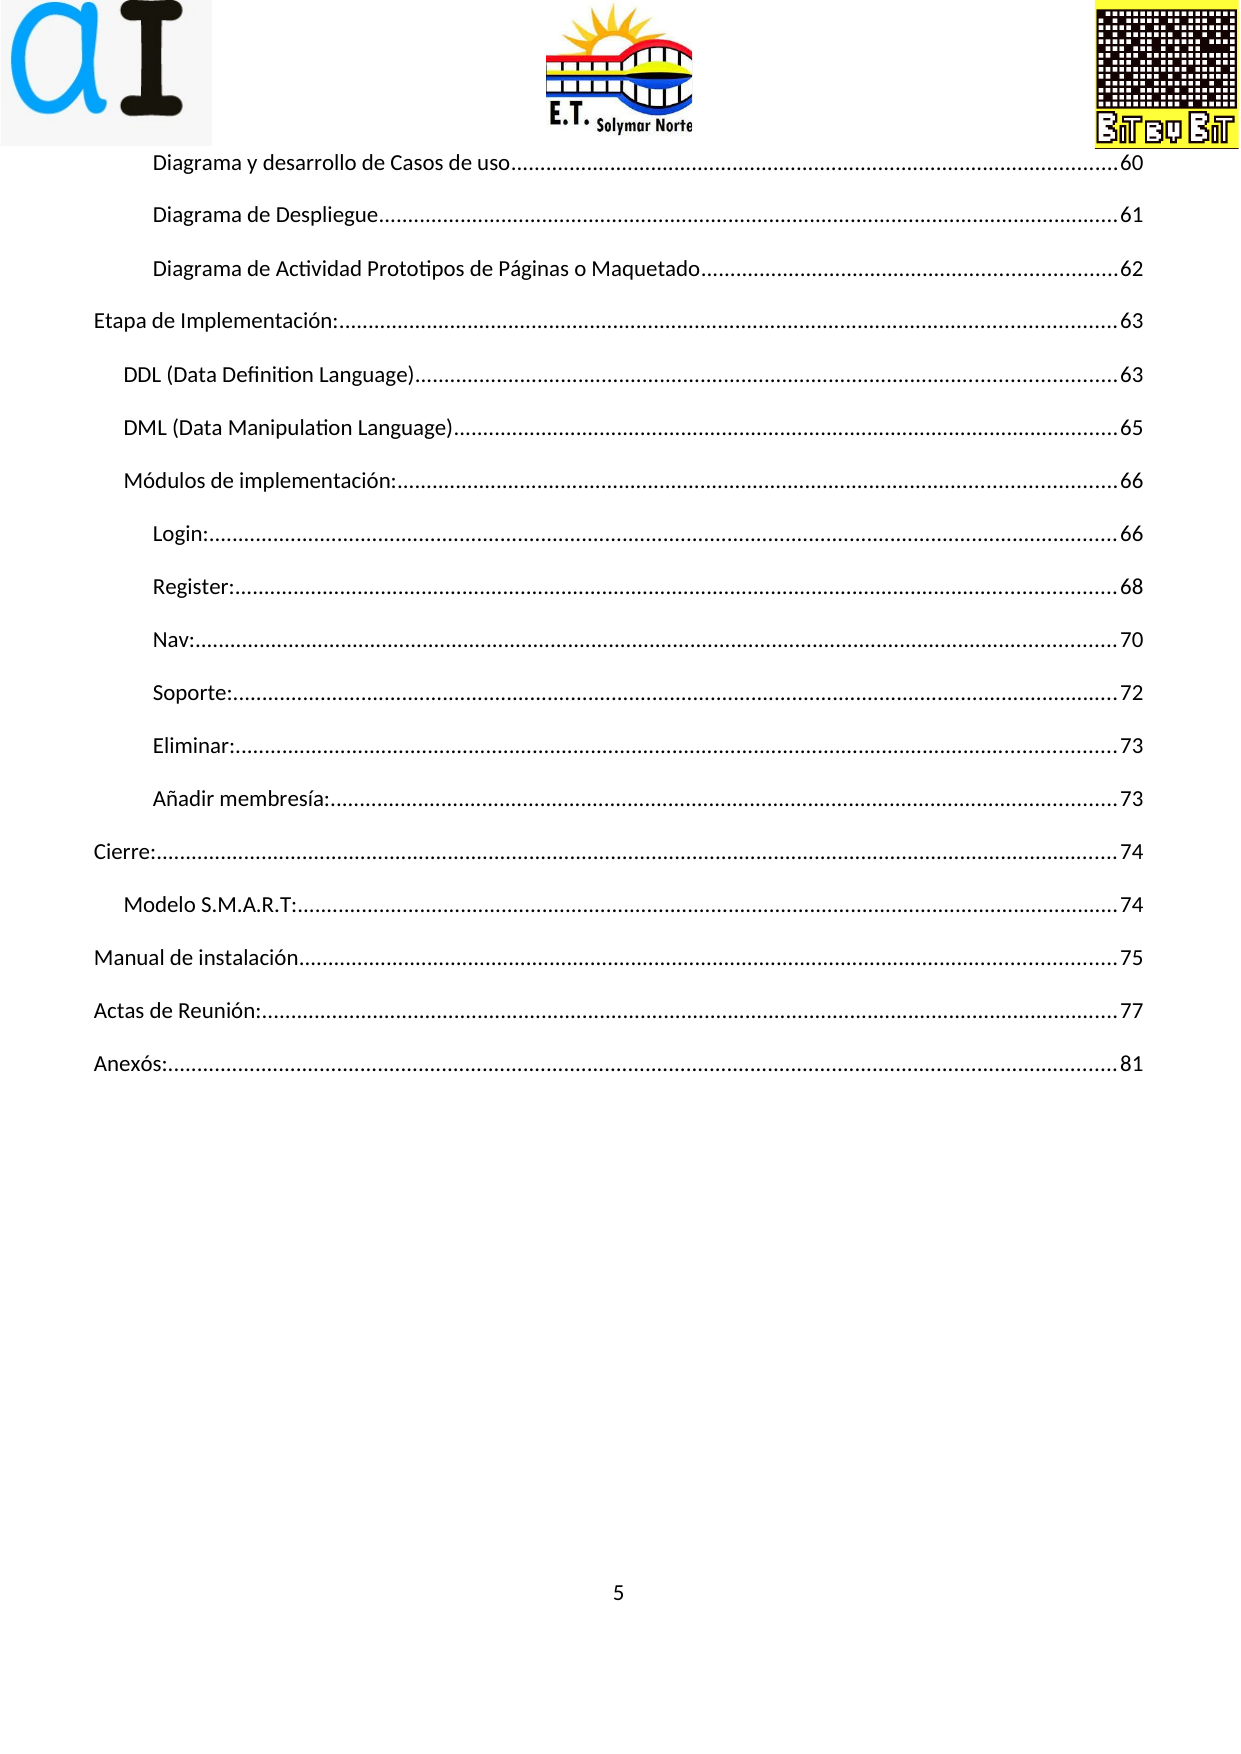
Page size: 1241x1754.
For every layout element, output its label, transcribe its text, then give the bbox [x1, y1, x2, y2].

text Etapa de Implementación: 63 [94, 307, 1143, 335]
text Añadir membresía: 73 [153, 784, 1143, 812]
text Nav: 70 [153, 625, 1143, 653]
text DDL (Data Definition Language) 63 [123, 360, 1143, 388]
text Diagrama de Despliegue 61 [153, 201, 1143, 229]
text Manual de instalación 75 [94, 943, 1143, 971]
text Actas de Reunión: 77 [94, 996, 1143, 1024]
text DML (Data Manipulation Language) 65 [123, 413, 1143, 441]
text Cierre: 74 [94, 837, 1143, 865]
text Register: 68 [153, 572, 1143, 600]
text Login: 66 [153, 519, 1143, 547]
text Módulos de implementación: 66 [123, 466, 1143, 494]
picture [1094, 0, 1239, 149]
text Eliminar: 73 [153, 731, 1143, 759]
text Anexós: 81 [94, 1049, 1143, 1077]
picture [546, 0, 693, 146]
text Diagrama de Actividad Prototipos de Páginas o Maquetado 62 [153, 254, 1143, 282]
text Diagrama y desarrollo de Casos de uso 60 [153, 148, 1143, 176]
text Modelo S.M.A.R.T: 74 [123, 890, 1143, 918]
text Soporte: 72 [153, 678, 1143, 706]
picture [0, 0, 212, 146]
